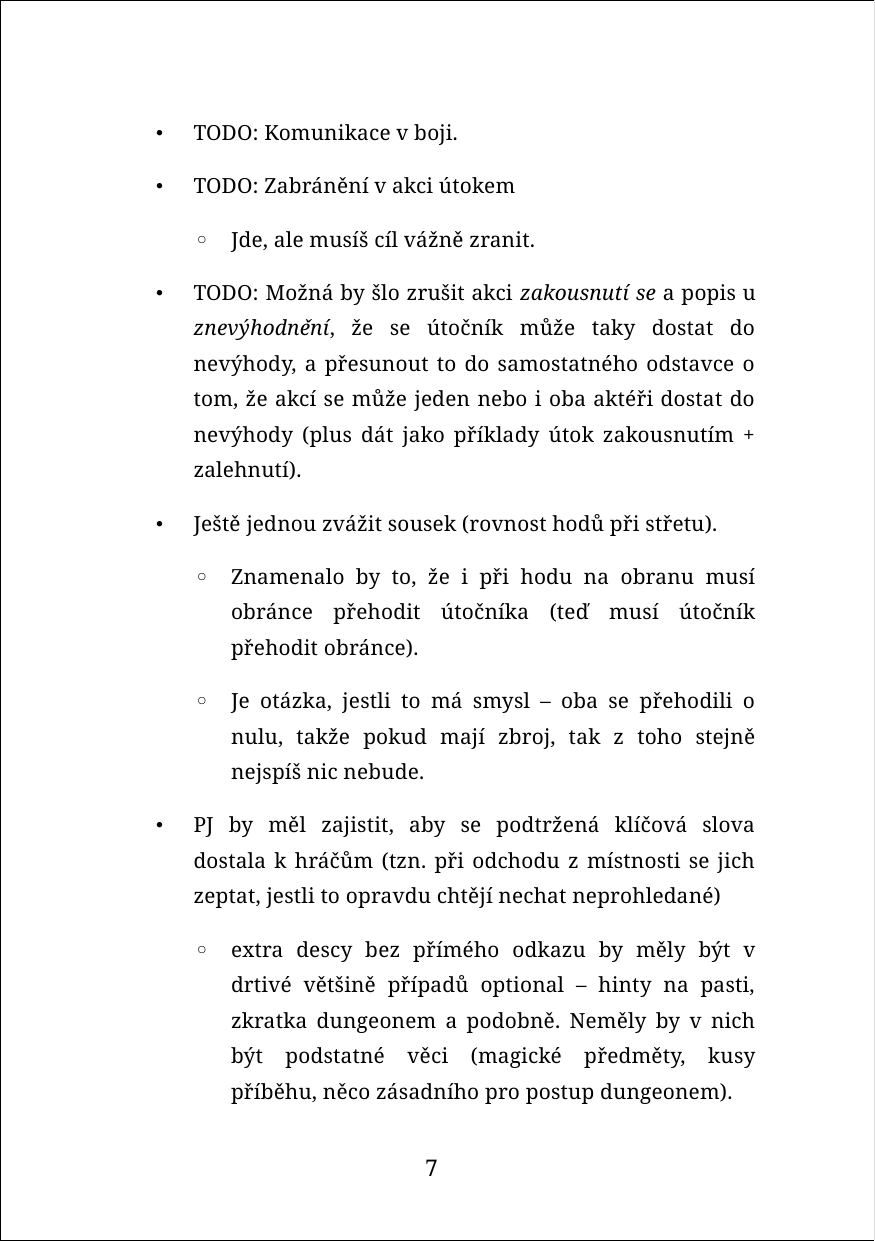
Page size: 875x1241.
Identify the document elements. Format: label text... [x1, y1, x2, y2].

list Jde, ale musíš cíl vážně zranit. [193, 225, 756, 253]
list PJ by měl zajistit, aby se podtržená klíčová slova dostala k hráčům (tzn. při odchodu z místnosti se jich zeptat, jestli to opravdu chtějí nechat neprohledané) [156, 811, 756, 910]
list TODO: Zabránění v akci útokem [156, 171, 756, 200]
list TODO: Možná by šlo zrušit akci zakousnutí se a popis u znevýhodnění, že se útočník může taky dostat do nevýhody, a přesunout to do samostatného odstavce o tom, že akcí se může jeden nebo i oba aktéři dostat do nevýhody (plus dát jako příklady útok zakousnutím + zalehnutí). [156, 278, 756, 484]
list Znamenalo by to, že i při hodu na obranu musí obránce přehodit útočníka (teď musí útočník přehodit obránce). [193, 562, 756, 661]
list extra descy bez přímého odkazu by měly být v drtivé většině případů optional – hinty na pasti, zkratka dungeonem a podobně. Neměly by v nich být podstatné věci (magické předměty, kusy příběhu, něco zásadního pro postup dungeonem). [193, 935, 756, 1105]
list TODO: Komunikace v boji. [156, 118, 756, 147]
list Ještě jednou zvážit sousek (rovnost hodů při střetu). [156, 509, 756, 537]
list Je otázka, jestli to má smysl – oba se přehodili o nulu, takže pokud mají zbroj, tak z toho stejně nejspíš nic nebude. [193, 686, 756, 786]
